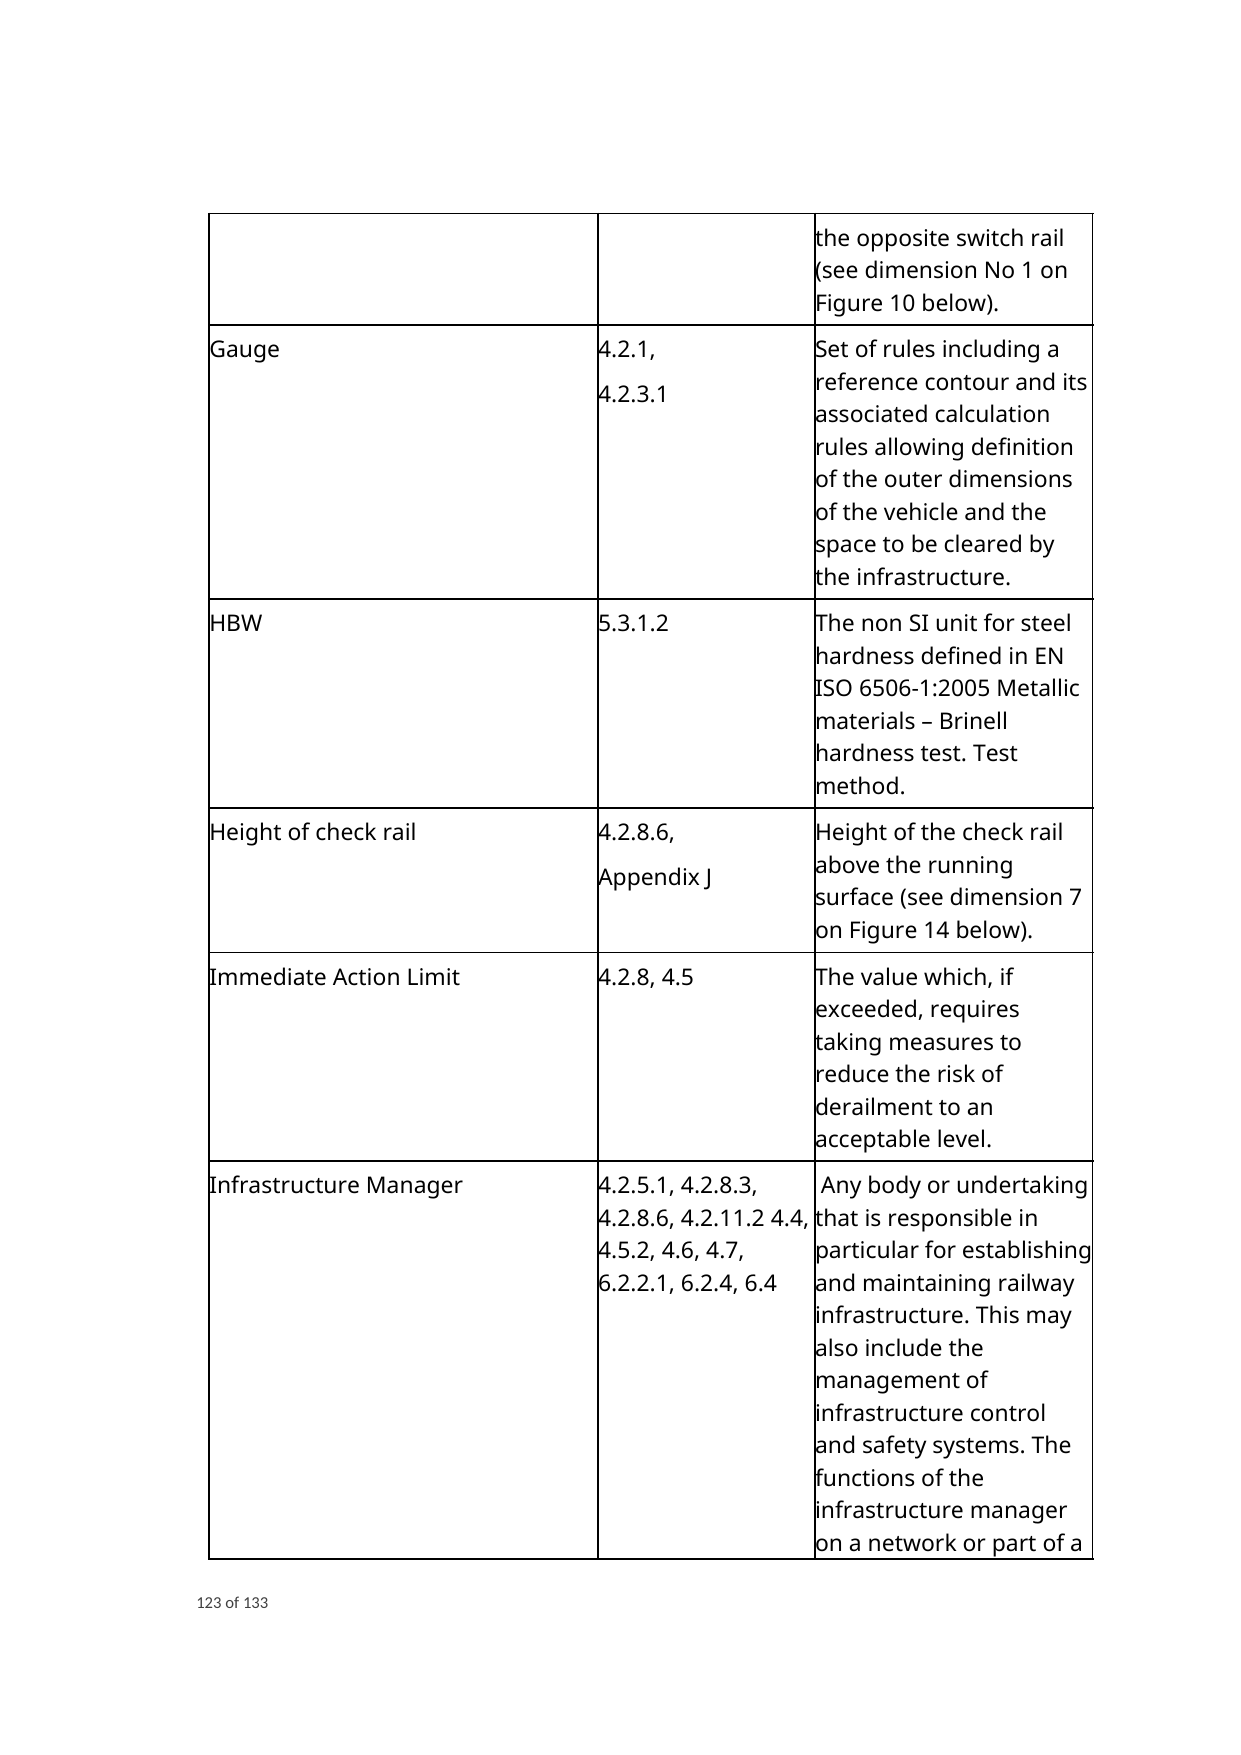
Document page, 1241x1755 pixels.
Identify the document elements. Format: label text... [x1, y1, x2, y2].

table_cell The value which, if exceeded, requires taking measures to reduce the risk of derailment to an acceptable level. [816, 953, 1092, 1160]
table_cell Set of rules including a reference contour and its associated calculation rules allowing definition of the outer dimensions of the vehicle and the space to be cleared by the infrastructure. [816, 326, 1092, 598]
table_cell 4.2.8, 4.5 [599, 953, 814, 1160]
table_cell 4.2.1, 4.2.3.1 [599, 326, 814, 598]
table_cell Height of check rail [210, 809, 597, 951]
table_cell Immediate Action Limit [210, 953, 597, 1160]
table_cell the opposite switch rail (see dimension No 1 on Figure 10 below). [816, 214, 1092, 324]
table_cell 4.2.5.1, 4.2.8.3, 4.2.8.6, 4.2.11.2 4.4, 4.5.2, 4.6, 4.7, 6.2.2.1, 6.2.4, 6.4 [599, 1162, 814, 1558]
table_cell 4.2.8.6, Appendix J [599, 809, 814, 951]
table_cell [210, 214, 597, 324]
table_cell Gauge [210, 326, 597, 598]
table_cell [599, 214, 814, 324]
table_cell Infrastructure Manager [210, 1162, 597, 1558]
table_cell 5.3.1.2 [599, 600, 814, 807]
table_cell Any body or undertaking that is responsible in particular for establishing and maintaining railway infrastructure. This may also include the management of infrastructure control and safety systems. The functions of the infrastructure manager on a network or part of a [816, 1162, 1092, 1558]
table_cell Height of the check rail above the running surface (see dimension 7 on Figure 14 below). [816, 809, 1092, 951]
table_cell The non SI unit for steel hardness defined in EN ISO 6506-1:2005 Metallic materials – Brinell hardness test. Test method. [816, 600, 1092, 807]
table_cell HBW [210, 600, 597, 807]
